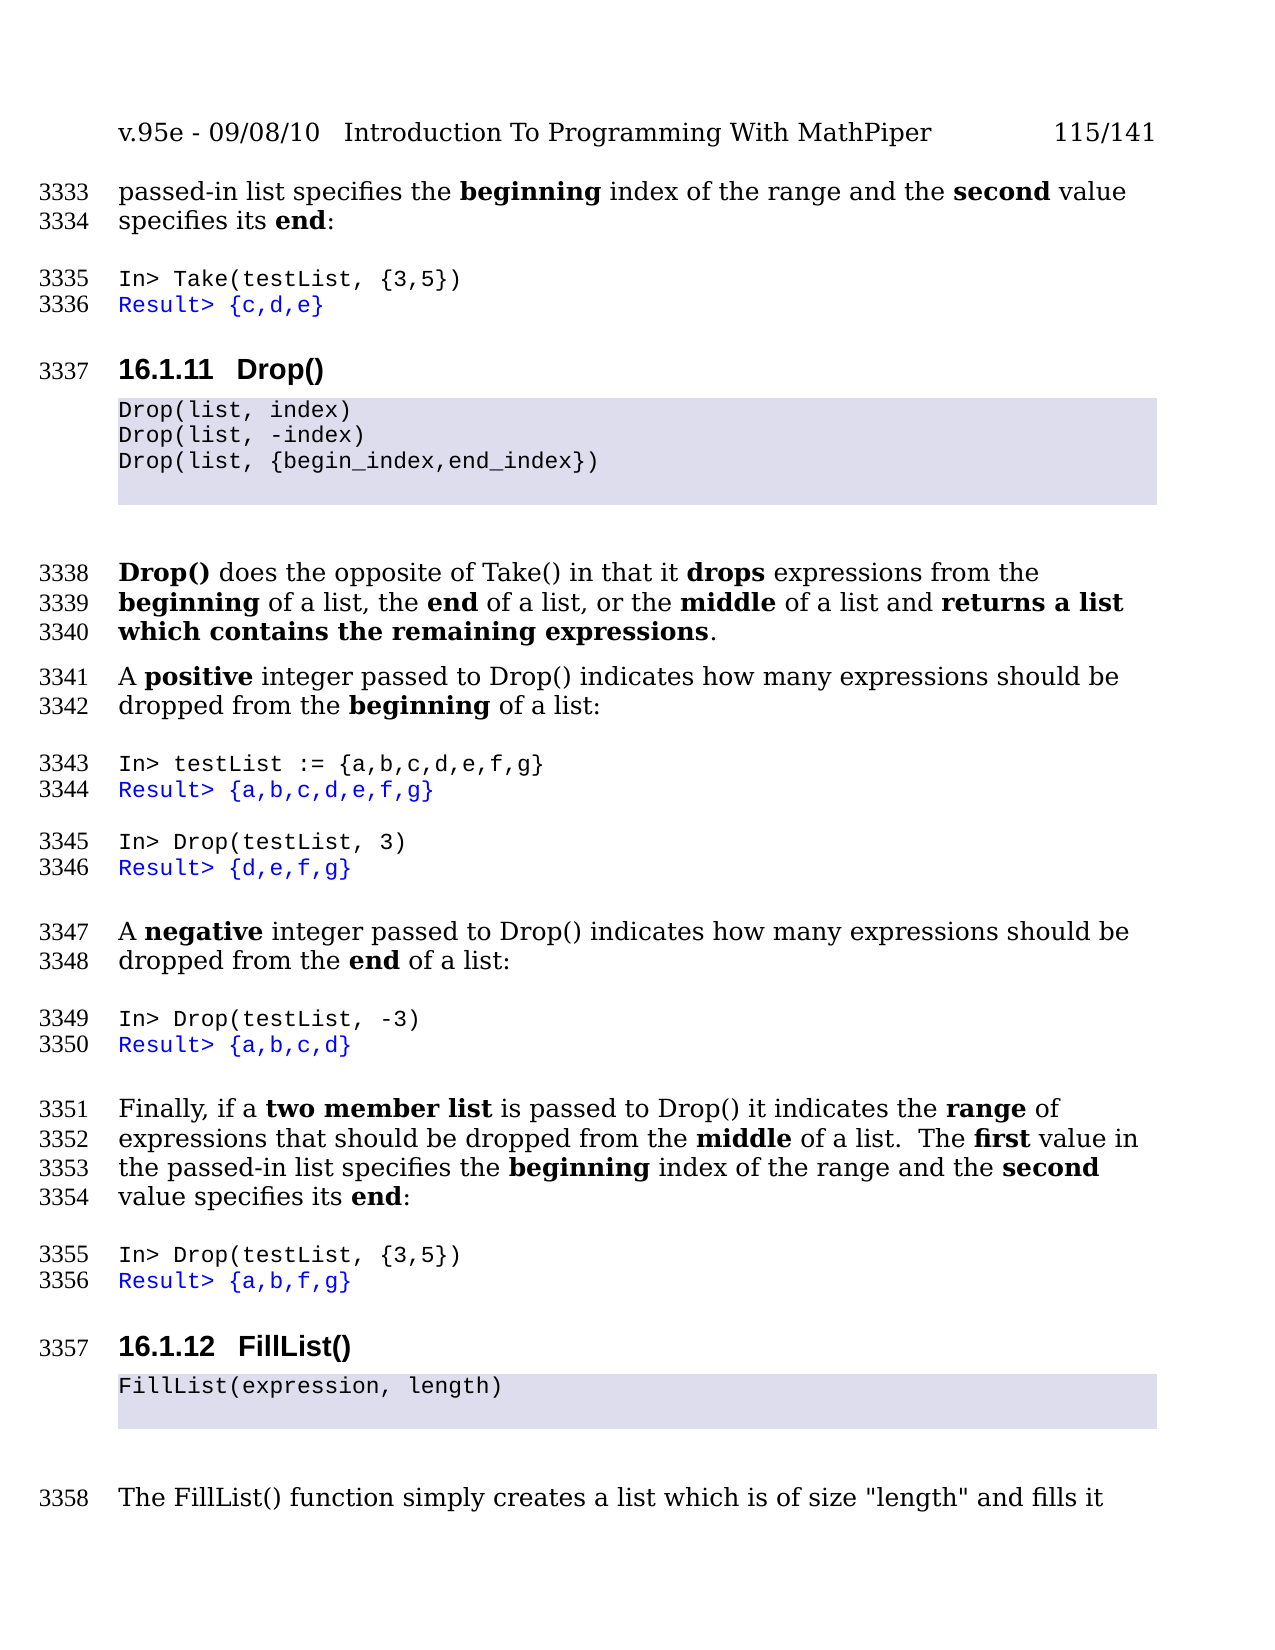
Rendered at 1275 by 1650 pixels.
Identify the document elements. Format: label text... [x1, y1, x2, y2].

text Result> {d,e,f,g} [118, 856, 1157, 882]
text Finally, if a two member list is passed to Drop() it indicates the range of expressions that should be dropped from the middle of a list. The first value in the passed-in list specifies the beginning index of the range and the second value specifies its end: [118, 1094, 1157, 1212]
text Result> {a,b,c,d} [118, 1033, 1157, 1059]
text In> testList := {a,b,c,d,e,f,g} [118, 752, 1157, 778]
subtitle FillList() [118, 1329, 1157, 1362]
text passed-in list specifies the beginning index of the range and the second value specifies its end: [118, 177, 1157, 236]
text Result> {a,b,c,d,e,f,g} [118, 778, 1157, 804]
text In> Drop(testList, -3) [118, 1007, 1157, 1033]
text Result> {a,b,f,g} [118, 1270, 1157, 1296]
text Result> {c,d,e} [118, 293, 1157, 319]
text A negative integer passed to Drop() indicates how many expressions should be dropped from the end of a list: [118, 917, 1157, 976]
text In> Drop(testList, {3,5}) [118, 1244, 1157, 1270]
text Drop() does the opposite of Take() in that it drops expressions from the beginning of a list, the end of a list, or the middle of a list and returns a list which contains the remaining expressions. [118, 558, 1157, 646]
text A positive integer passed to Drop() indicates how many expressions should be dropped from the beginning of a list: [118, 661, 1157, 720]
table_header Drop(list, index) Drop(list, -index) Drop(list, {begin_index,end_index}) [118, 398, 1157, 505]
text In> Drop(testList, 3) [118, 830, 1157, 856]
text The FillList() function simply creates a list which is of size "length" and fills it [118, 1483, 1157, 1512]
table_header FillList(expression, length) [118, 1374, 1157, 1429]
text In> Take(testList, {3,5}) [118, 267, 1157, 293]
subtitle Drop() [118, 352, 1157, 386]
